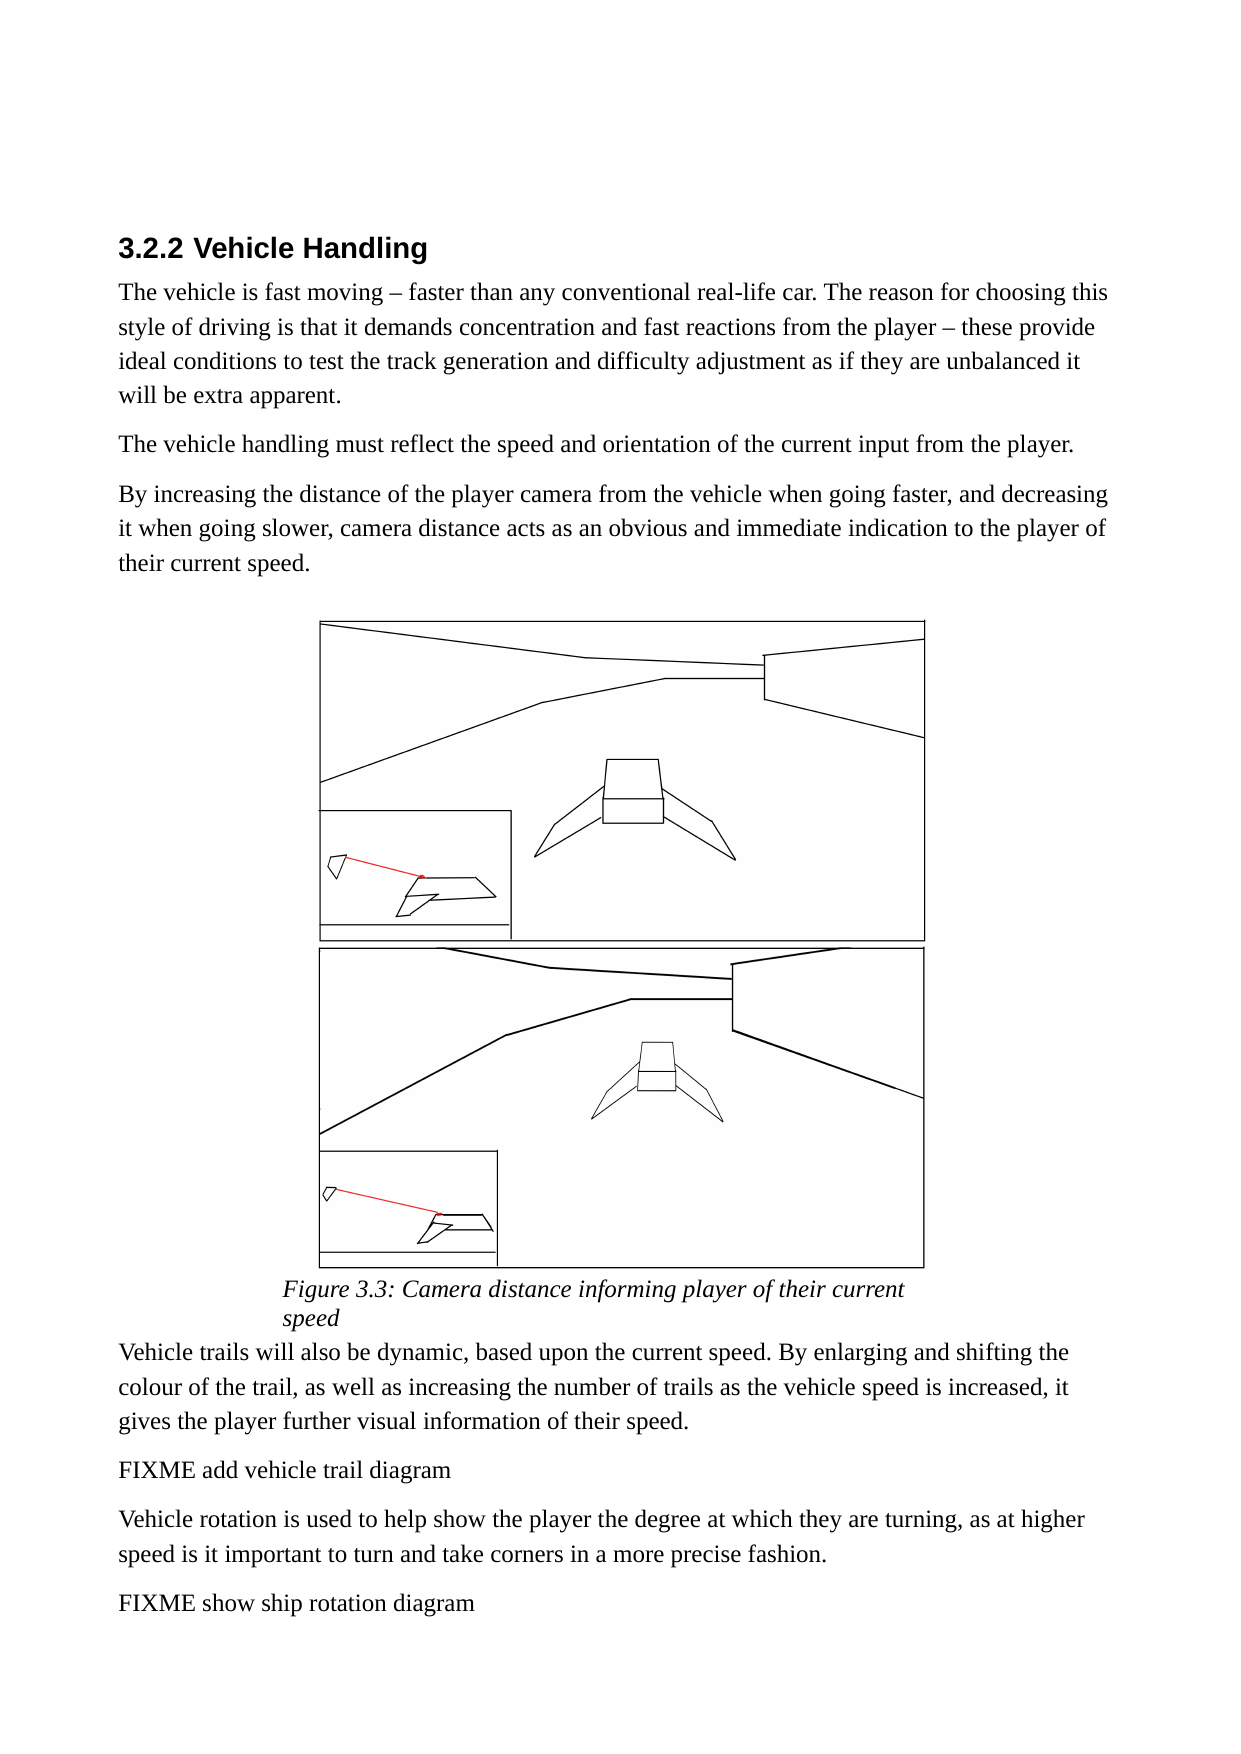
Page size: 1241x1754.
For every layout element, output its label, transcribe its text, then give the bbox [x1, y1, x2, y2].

text The vehicle handling must reflect the speed and orientation of the current input from the player. [118, 429, 1122, 458]
text FIXME show ship rotation diagram [118, 1588, 1122, 1617]
text Vehicle trails will also be dynamic, based upon the current speed. By enlarging and shifting the colour of the trail, as well as increasing the number of trails as the vehicle speed is increased, it gives the player further visual information of their speed. [118, 597, 1122, 1435]
text Figure 3.3: Camera distance informing player of their current speed [282, 1274, 958, 1331]
text By increasing the distance of the player camera from the vehicle when going faster, and decreasing it when going slower, camera distance acts as an obvious and immediate indication to the player of their current speed. [118, 479, 1122, 576]
text Vehicle rotation is used to help show the player the degree at which they are turning, as at higher speed is it important to turn and take corners in a more precise fashion. [118, 1504, 1122, 1567]
text FIXME add vehicle trail diagram [118, 1455, 1122, 1484]
picture [282, 609, 958, 1274]
text The vehicle is fast moving – faster than any conventional real-life car. The reason for choosing this style of driving is that it demands concentration and fast reactions from the player – these provide ideal conditions to test the track generation and difficulty adjustment as if they are unbalanced it will be extra apparent. [118, 277, 1122, 409]
subtitle Vehicle Handling [118, 231, 1122, 264]
